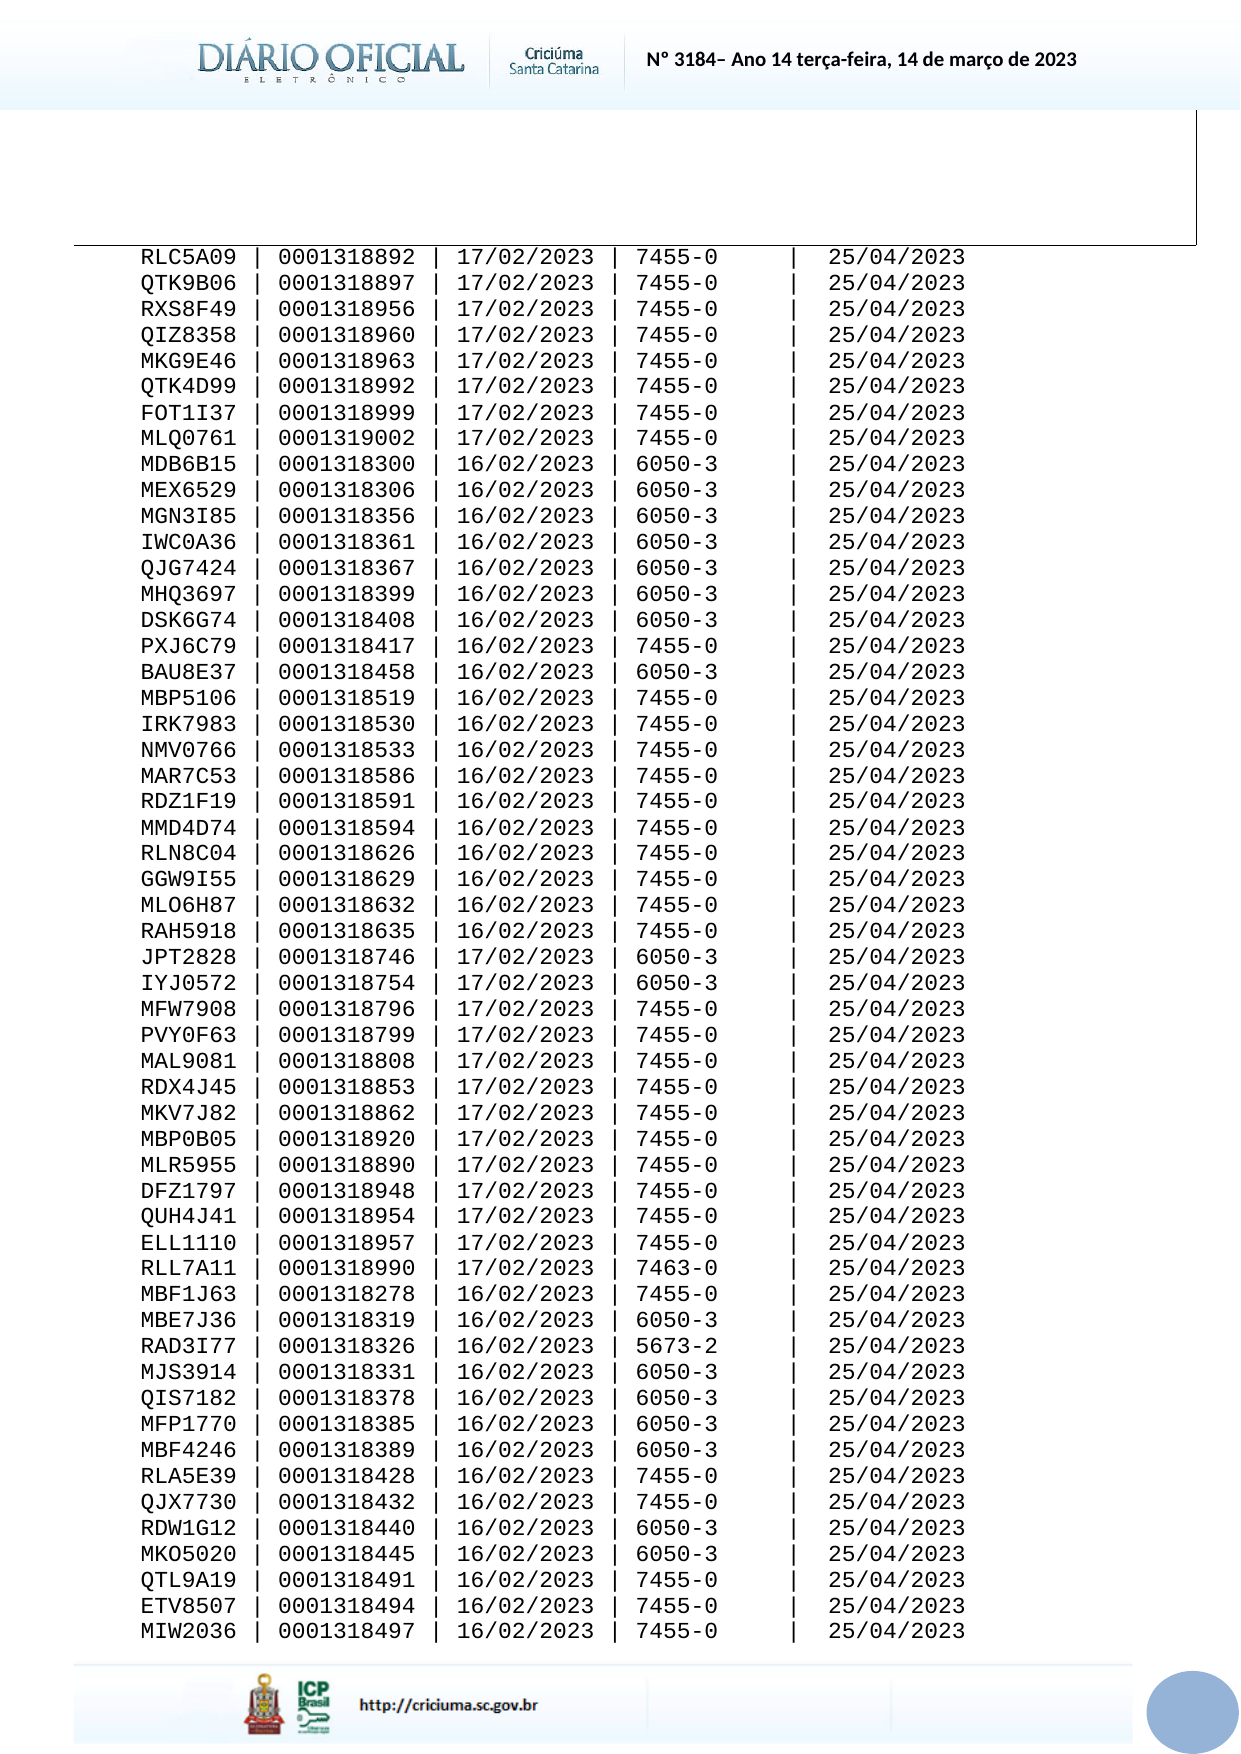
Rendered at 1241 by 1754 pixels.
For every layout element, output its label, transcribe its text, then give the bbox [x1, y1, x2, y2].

text QJG7424 | 0001318367 | 16/02/2023 | 6050-3 | 25/04/2023 [44, 556, 1196, 582]
text PVY0F63 | 0001318799 | 17/02/2023 | 7455-0 | 25/04/2023 [44, 1023, 1196, 1049]
text RDZ1F19 | 0001318591 | 16/02/2023 | 7455-0 | 25/04/2023 [44, 790, 1196, 816]
text MKO5020 | 0001318445 | 16/02/2023 | 6050-3 | 25/04/2023 [44, 1542, 1196, 1568]
text IYJ0572 | 0001318754 | 17/02/2023 | 6050-3 | 25/04/2023 [44, 971, 1196, 997]
text RAD3I77 | 0001318326 | 16/02/2023 | 5673-2 | 25/04/2023 [44, 1334, 1196, 1361]
text RLC5A09 | 0001318892 | 17/02/2023 | 7455-0 | 25/04/2023 [44, 245, 1196, 271]
text MFW7908 | 0001318796 | 17/02/2023 | 7455-0 | 25/04/2023 [44, 997, 1196, 1023]
text QUH4J41 | 0001318954 | 17/02/2023 | 7455-0 | 25/04/2023 [44, 1205, 1196, 1231]
text MKV7J82 | 0001318862 | 17/02/2023 | 7455-0 | 25/04/2023 [44, 1101, 1196, 1127]
text ETV8507 | 0001318494 | 16/02/2023 | 7455-0 | 25/04/2023 [44, 1594, 1196, 1620]
text MAL9081 | 0001318808 | 17/02/2023 | 7455-0 | 25/04/2023 [44, 1049, 1196, 1075]
text MBF1J63 | 0001318278 | 16/02/2023 | 7455-0 | 25/04/2023 [44, 1283, 1196, 1309]
text JPT2828 | 0001318746 | 17/02/2023 | 6050-3 | 25/04/2023 [44, 946, 1196, 971]
text MDB6B15 | 0001318300 | 16/02/2023 | 6050-3 | 25/04/2023 [44, 453, 1196, 479]
text QTK9B06 | 0001318897 | 17/02/2023 | 7455-0 | 25/04/2023 [44, 271, 1196, 297]
text BAU8E37 | 0001318458 | 16/02/2023 | 6050-3 | 25/04/2023 [44, 660, 1196, 686]
text QTK4D99 | 0001318992 | 17/02/2023 | 7455-0 | 25/04/2023 [44, 375, 1196, 401]
text RXS8F49 | 0001318956 | 17/02/2023 | 7455-0 | 25/04/2023 [44, 297, 1196, 323]
text MBE7J36 | 0001318319 | 16/02/2023 | 6050-3 | 25/04/2023 [44, 1309, 1196, 1334]
text RLL7A11 | 0001318990 | 17/02/2023 | 7463-0 | 25/04/2023 [44, 1257, 1196, 1283]
text MLR5955 | 0001318890 | 17/02/2023 | 7455-0 | 25/04/2023 [44, 1153, 1196, 1179]
text MGN3I85 | 0001318356 | 16/02/2023 | 6050-3 | 25/04/2023 [44, 504, 1196, 531]
text MEX6529 | 0001318306 | 16/02/2023 | 6050-3 | 25/04/2023 [44, 479, 1196, 504]
text DFZ1797 | 0001318948 | 17/02/2023 | 7455-0 | 25/04/2023 [44, 1179, 1196, 1205]
text MIW2036 | 0001318497 | 16/02/2023 | 7455-0 | 25/04/2023 [44, 1620, 1196, 1646]
text ELL1110 | 0001318957 | 17/02/2023 | 7455-0 | 25/04/2023 [44, 1231, 1196, 1257]
text MFP1770 | 0001318385 | 16/02/2023 | 6050-3 | 25/04/2023 [44, 1412, 1196, 1438]
text GGW9I55 | 0001318629 | 16/02/2023 | 7455-0 | 25/04/2023 [44, 868, 1196, 894]
text IWC0A36 | 0001318361 | 16/02/2023 | 6050-3 | 25/04/2023 [44, 531, 1196, 556]
text IRK7983 | 0001318530 | 16/02/2023 | 7455-0 | 25/04/2023 [44, 712, 1196, 738]
text MKG9E46 | 0001318963 | 17/02/2023 | 7455-0 | 25/04/2023 [44, 349, 1196, 375]
text MBP5106 | 0001318519 | 16/02/2023 | 7455-0 | 25/04/2023 [44, 686, 1196, 712]
text MLO6H87 | 0001318632 | 16/02/2023 | 7455-0 | 25/04/2023 [44, 894, 1196, 919]
text QIZ8358 | 0001318960 | 17/02/2023 | 7455-0 | 25/04/2023 [44, 323, 1196, 349]
text DSK6G74 | 0001318408 | 16/02/2023 | 6050-3 | 25/04/2023 [44, 608, 1196, 634]
text RLA5E39 | 0001318428 | 16/02/2023 | 7455-0 | 25/04/2023 [44, 1464, 1196, 1490]
text QJX7730 | 0001318432 | 16/02/2023 | 7455-0 | 25/04/2023 [44, 1490, 1196, 1516]
text RAH5918 | 0001318635 | 16/02/2023 | 7455-0 | 25/04/2023 [44, 919, 1196, 946]
text QIS7182 | 0001318378 | 16/02/2023 | 6050-3 | 25/04/2023 [44, 1386, 1196, 1412]
text FOT1I37 | 0001318999 | 17/02/2023 | 7455-0 | 25/04/2023 [44, 401, 1196, 427]
text QTL9A19 | 0001318491 | 16/02/2023 | 7455-0 | 25/04/2023 [44, 1568, 1196, 1594]
text PXJ6C79 | 0001318417 | 16/02/2023 | 7455-0 | 25/04/2023 [44, 634, 1196, 660]
text RDX4J45 | 0001318853 | 17/02/2023 | 7455-0 | 25/04/2023 [44, 1075, 1196, 1101]
text MBF4246 | 0001318389 | 16/02/2023 | 6050-3 | 25/04/2023 [44, 1438, 1196, 1464]
text MBP0B05 | 0001318920 | 17/02/2023 | 7455-0 | 25/04/2023 [44, 1127, 1196, 1153]
text MLQ0761 | 0001319002 | 17/02/2023 | 7455-0 | 25/04/2023 [44, 427, 1196, 453]
text NMV0766 | 0001318533 | 16/02/2023 | 7455-0 | 25/04/2023 [44, 738, 1196, 764]
text MAR7C53 | 0001318586 | 16/02/2023 | 7455-0 | 25/04/2023 [44, 764, 1196, 790]
text MHQ3697 | 0001318399 | 16/02/2023 | 6050-3 | 25/04/2023 [44, 582, 1196, 608]
text MMD4D74 | 0001318594 | 16/02/2023 | 7455-0 | 25/04/2023 [44, 816, 1196, 842]
text MJS3914 | 0001318331 | 16/02/2023 | 6050-3 | 25/04/2023 [44, 1361, 1196, 1386]
text RDW1G12 | 0001318440 | 16/02/2023 | 6050-3 | 25/04/2023 [44, 1516, 1196, 1542]
text RLN8C04 | 0001318626 | 16/02/2023 | 7455-0 | 25/04/2023 [44, 842, 1196, 868]
